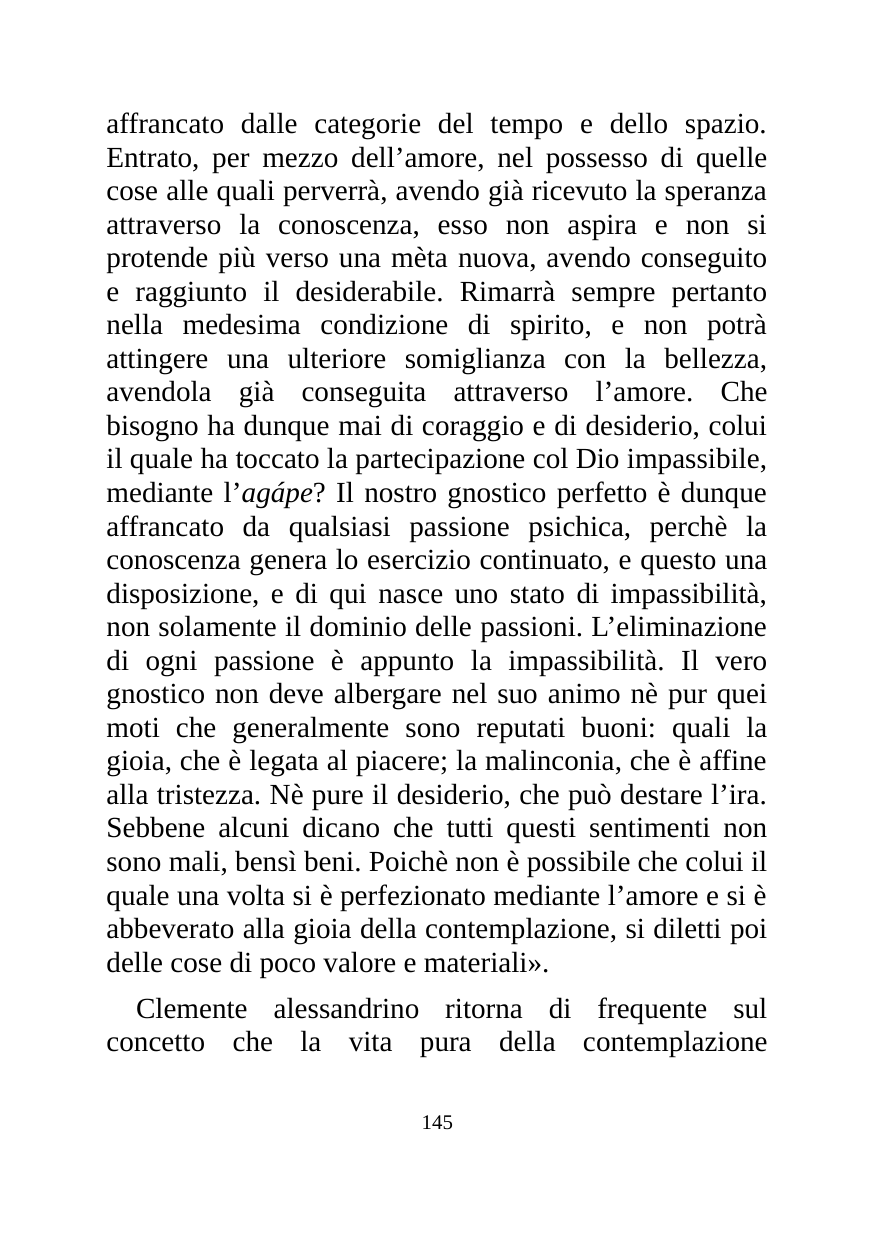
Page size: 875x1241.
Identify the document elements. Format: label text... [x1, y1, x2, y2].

text affrancato dalle categorie del tempo e dello spazio. Entrato, per mezzo dell’amore, nel possesso di quelle cose alle quali perverrà, avendo già ricevuto la speranza attraverso la conoscenza, esso non aspira e non si protende più verso una mèta nuova, avendo conseguito e raggiunto il desiderabile. Rimarrà sempre pertanto nella medesima condizione di spirito, e non potrà attingere una ulteriore somiglianza con la bellezza, avendola già conseguita attraverso l’amore. Che bisogno ha dunque mai di coraggio e di desiderio, colui il quale ha toccato la partecipazione col Dio impassibile, mediante l’agápe? Il nostro gnostico perfetto è dunque affrancato da qualsiasi passione psichica, perchè la conoscenza genera lo esercizio continuato, e questo una disposizione, e di qui nasce uno stato di impassibilità, non solamente il dominio delle passioni. L’eliminazione di ogni passione è appunto la impassibilità. Il vero gnostico non deve albergare nel suo animo nè pur quei moti che generalmente sono reputati buoni: quali la gioia, che è legata al piacere; la malinconia, che è affine alla tristezza. Nè pure il desiderio, che può destare l’ira. Sebbene alcuni dicano che tutti questi sentimenti non sono mali, bensì beni. Poichè non è possibile che colui il quale una volta si è perfezionato mediante l’amore e si è abbeverato alla gioia della contemplazione, si diletti poi delle cose di poco valore e materiali». [106, 106, 768, 978]
text Clemente alessandrino ritorna di frequente sul concetto che la vita pura della contemplazione [106, 991, 768, 1058]
